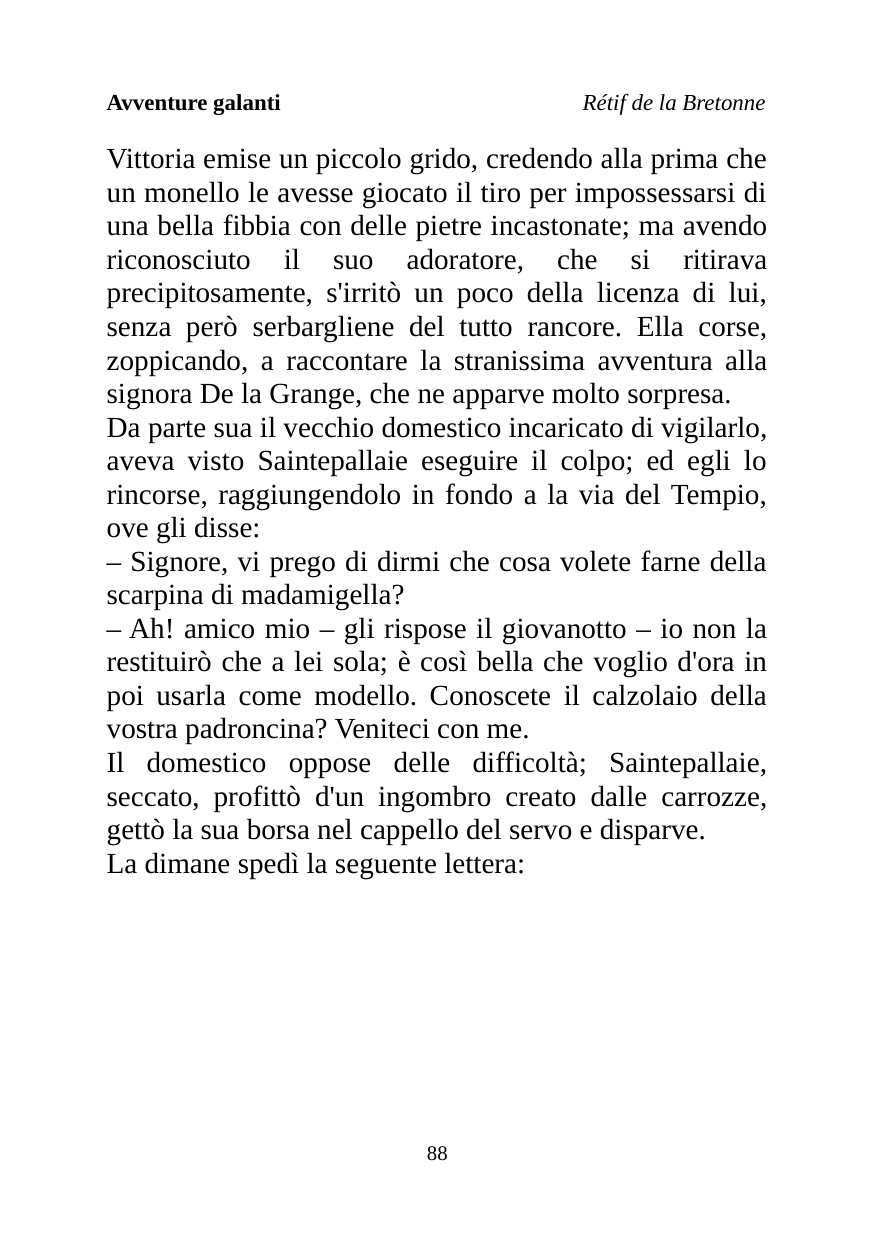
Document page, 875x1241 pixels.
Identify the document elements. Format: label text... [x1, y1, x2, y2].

text – Signore, vi prego di dirmi che cosa volete farne della scarpina di madamigella? [106, 544, 768, 611]
text La dimane spedì la seguente lettera: [106, 846, 768, 879]
text – Ah! amico mio – gli rispose il giovanotto – io non la restituirò che a lei sola; è così bella che voglio d'ora in poi usarla come modello. Conoscete il calzolaio della vostra padroncina? Veniteci con me. [106, 611, 768, 745]
text Vittoria emise un piccolo grido, credendo alla prima che un monello le avesse giocato il tiro per impossessarsi di una bella fibbia con delle pietre incastonate; ma avendo riconosciuto il suo adoratore, che si ritirava precipitosamente, s'irritò un poco della licenza di lui, senza però serbargliene del tutto rancore. Ella corse, zoppicando, a raccontare la stranissima avventura alla signora De la Grange, che ne apparve molto sorpresa. [106, 141, 768, 410]
text Da parte sua il vecchio domestico incaricato di vigilarlo, aveva visto Saintepallaie eseguire il colpo; ed egli lo rincorse, raggiungendolo in fondo a la via del Tempio, ove gli disse: [106, 410, 768, 544]
text Il domestico oppose delle difficoltà; Saintepallaie, seccato, profittò d'un ingombro creato dalle carrozze, gettò la sua borsa nel cappello del servo e disparve. [106, 745, 768, 846]
